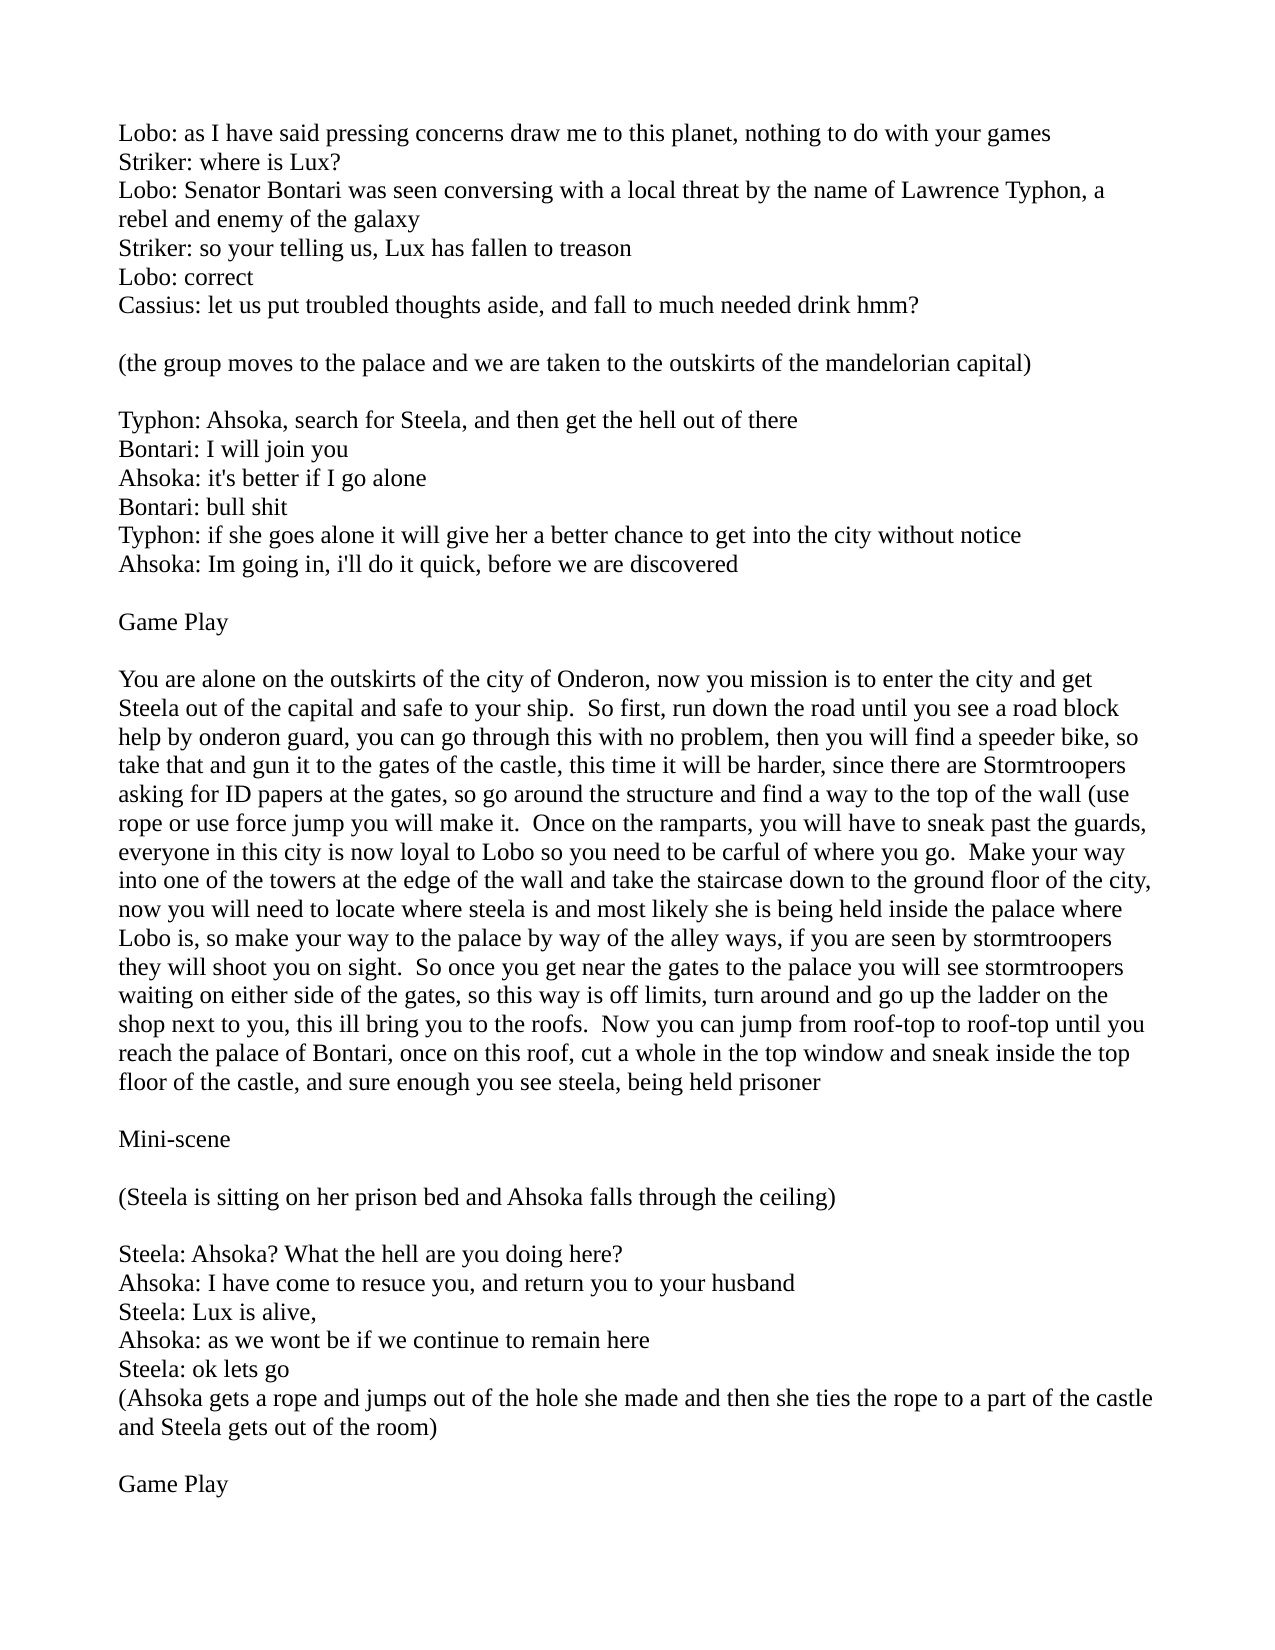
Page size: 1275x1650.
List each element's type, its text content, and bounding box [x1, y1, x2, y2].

text Lobo: as I have said pressing concerns draw me to this planet, nothing to do with your games [118, 118, 1157, 147]
text (Steela is sitting on her prison bed and Ahsoka falls through the ceiling) [118, 1182, 1157, 1211]
text (Ahsoka gets a rope and jumps out of the hole she made and then she ties the rope to a part of the castle and Steela gets out of the room) [118, 1383, 1157, 1441]
text You are alone on the outskirts of the city of Onderon, now you mission is to enter the city and get Steela out of the capital and safe to your ship. So first, run down the road until you see a road block help by onderon guard, you can go through this with no problem, then you will find a speeder bike, so take that and gun it to the gates of the castle, this time it will be harder, since there are Stormtroopers asking for ID papers at the gates, so go around the structure and find a way to the top of the wall (use rope or use force jump you will make it. Once on the ramparts, you will have to sneak past the guards, everyone in this city is now loyal to Lobo so you need to be carful of where you go. Make your way into one of the towers at the edge of the wall and take the staircase down to the ground floor of the city, now you will need to locate where steela is and most likely she is being held inside the palace where Lobo is, so make your way to the palace by way of the alley ways, if you are seen by stormtroopers they will shoot you on sight. So once you get near the gates to the palace you will see stormtroopers waiting on either side of the gates, so this way is off limits, turn around and go up the ladder on the shop next to you, this ill bring you to the roofs. Now you can jump from roof-top to roof-top until you reach the palace of Bontari, once on this roof, cut a whole in the top window and sneak inside the top floor of the castle, and sure enough you see steela, being held prisoner [118, 664, 1157, 1096]
text Typhon: Ahsoka, search for Steela, and then get the hell out of there [118, 406, 1157, 434]
text (the group moves to the palace and we are taken to the outskirts of the mandelorian capital) [118, 348, 1157, 377]
text Bontari: I will join you [118, 434, 1157, 463]
text Steela: Lux is alive, [118, 1297, 1157, 1326]
text Typhon: if she goes alone it will give her a better chance to get into the city without notice [118, 521, 1157, 549]
text Ahsoka: I have come to resuce you, and return you to your husband [118, 1268, 1157, 1297]
text Game Play [118, 607, 1157, 636]
text Lobo: correct [118, 262, 1157, 291]
text Lobo: Senator Bontari was seen conversing with a local threat by the name of Lawrence Typhon, a rebel and enemy of the galaxy [118, 176, 1157, 233]
text Cassius: let us put troubled thoughts aside, and fall to much needed drink hmm? [118, 291, 1157, 319]
text Striker: where is Lux? [118, 147, 1157, 176]
text Steela: ok lets go [118, 1354, 1157, 1383]
text Ahsoka: Im going in, i'll do it quick, before we are discovered [118, 549, 1157, 578]
text Mini-scene [118, 1124, 1157, 1153]
text Ahsoka: it's better if I go alone [118, 463, 1157, 492]
text Ahsoka: as we wont be if we continue to remain here [118, 1326, 1157, 1354]
text Game Play [118, 1469, 1157, 1498]
text Steela: Ahsoka? What the hell are you doing here? [118, 1239, 1157, 1268]
text Bontari: bull shit [118, 492, 1157, 521]
text Striker: so your telling us, Lux has fallen to treason [118, 233, 1157, 262]
